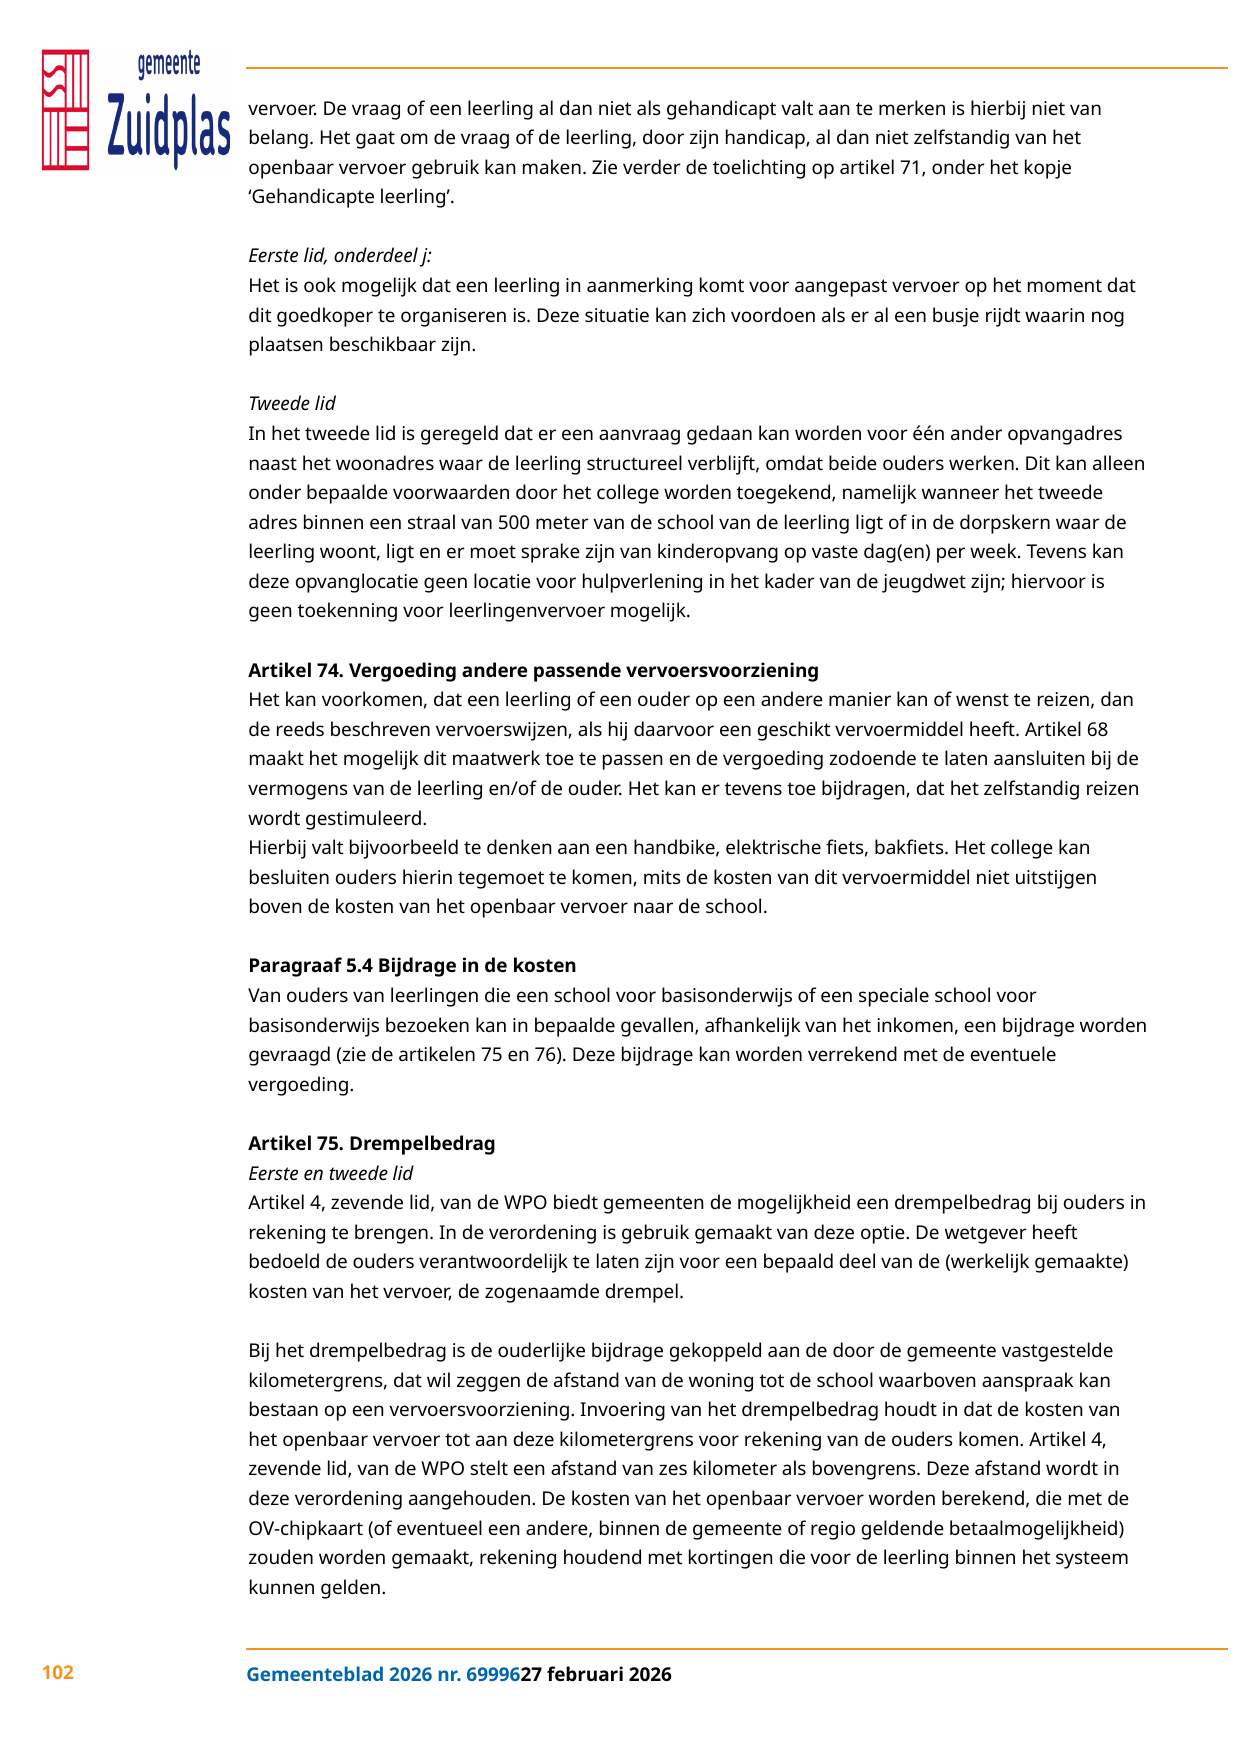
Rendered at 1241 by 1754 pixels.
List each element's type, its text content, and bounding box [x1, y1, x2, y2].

text Van ouders van leerlingen die een school voor basisonderwijs of een speciale school voor basisonderwijs bezoeken kan in bepaalde gevallen, afhankelijk van het inkomen, een bijdrage worden gevraagd (zie de artikelen 75 en 76). Deze bijdrage kan worden verrekend met de eventuele vergoeding. [248, 982, 1152, 1097]
text Eerste en tweede lid [248, 1160, 1152, 1186]
text In het tweede lid is geregeld dat er een aanvraag gedaan kan worden voor één ander opvangadres naast het woonadres waar de leerling structureel verblijft, omdat beide ouders werken. Dit kan alleen onder bepaalde voorwaarden door het college worden toegekend, namelijk wanneer het tweede adres binnen een straal van 500 meter van de school van de leerling ligt of in de dorpskern waar de leerling woont, ligt en er moet sprake zijn van kinderopvang op vaste dag(en) per week. Tevens kan deze opvanglocatie geen locatie voor hulpverlening in het kader van de jeugdwet zijn; hiervoor is geen toekenning voor leerlingenvervoer mogelijk. [248, 420, 1152, 623]
text Tweede lid [248, 391, 1152, 416]
picture [41, 47, 231, 172]
text Artikel 4, zevende lid, van de WPO biedt gemeenten de mogelijkheid een drempelbedrag bij ouders in rekening te brengen. In de verordening is gebruik gemaakt van deze optie. De wetgever heeft bedoeld de ouders verantwoordelijk te laten zijn voor een bepaald deel van de (werkelijk gemaakte) kosten van het vervoer, de zogenaamde drempel. [248, 1189, 1152, 1304]
text Hierbij valt bijvoorbeeld te denken aan een handbike, elektrische fiets, bakfiets. Het college kan besluiten ouders hierin tegemoet te komen, mits de kosten van dit vervoermiddel niet uitstijgen boven de kosten van het openbaar vervoer naar de school. [248, 834, 1152, 919]
text Eerste lid, onderdeel j: [248, 243, 1152, 268]
text vervoer. De vraag of een leerling al dan niet als gehandicapt valt aan te merken is hierbij niet van belang. Het gaat om de vraag of de leerling, door zijn handicap, al dan niet zelfstandig van het openbaar vervoer gebruik kan maken. Zie verder de toelichting op artikel 71, onder het kopje ‘Gehandicapte leerling’. [248, 95, 1152, 209]
text Het kan voorkomen, dat een leerling of een ouder op een andere manier kan of wenst te reizen, dan de reeds beschreven vervoerswijzen, als hij daarvoor een geschikt vervoermiddel heeft. Artikel 68 maakt het mogelijk dit maatwerk toe te passen en de vergoeding zodoende te laten aansluiten bij de vermogens van de leerling en/of de ouder. Het kan er tevens toe bijdragen, dat het zelfstandig reizen wordt gestimuleerd. [248, 686, 1152, 831]
text Artikel 75. Drempelbedrag [248, 1130, 1152, 1156]
text Artikel 74. Vergoeding andere passende vervoersvoorziening [248, 657, 1152, 683]
text Paragraaf 5.4 Bijdrage in de kosten [248, 953, 1152, 978]
text Het is ook mogelijk dat een leerling in aanmerking komt voor aangepast vervoer op het moment dat dit goedkoper te organiseren is. Deze situatie kan zich voordoen als er al een busje rijdt waarin nog plaatsen beschikbaar zijn. [248, 272, 1152, 357]
text Bij het drempelbedrag is de ouderlijke bijdrage gekoppeld aan de door de gemeente vastgestelde kilometergrens, dat wil zeggen de afstand van de woning tot de school waarboven aanspraak kan bestaan op een vervoersvoorziening. Invoering van het drempelbedrag houdt in dat de kosten van het openbaar vervoer tot aan deze kilometergrens voor rekening van de ouders komen. Artikel 4, zevende lid, van de WPO stelt een afstand van zes kilometer als bovengrens. Deze afstand wordt in deze verordening aangehouden. De kosten van het openbaar vervoer worden berekend, die met de OV-chipkaart (of eventueel een andere, binnen de gemeente of regio geldende betaalmogelijkheid) zouden worden gemaakt, rekening houdend met kortingen die voor de leerling binnen het systeem kunnen gelden. [248, 1337, 1152, 1600]
